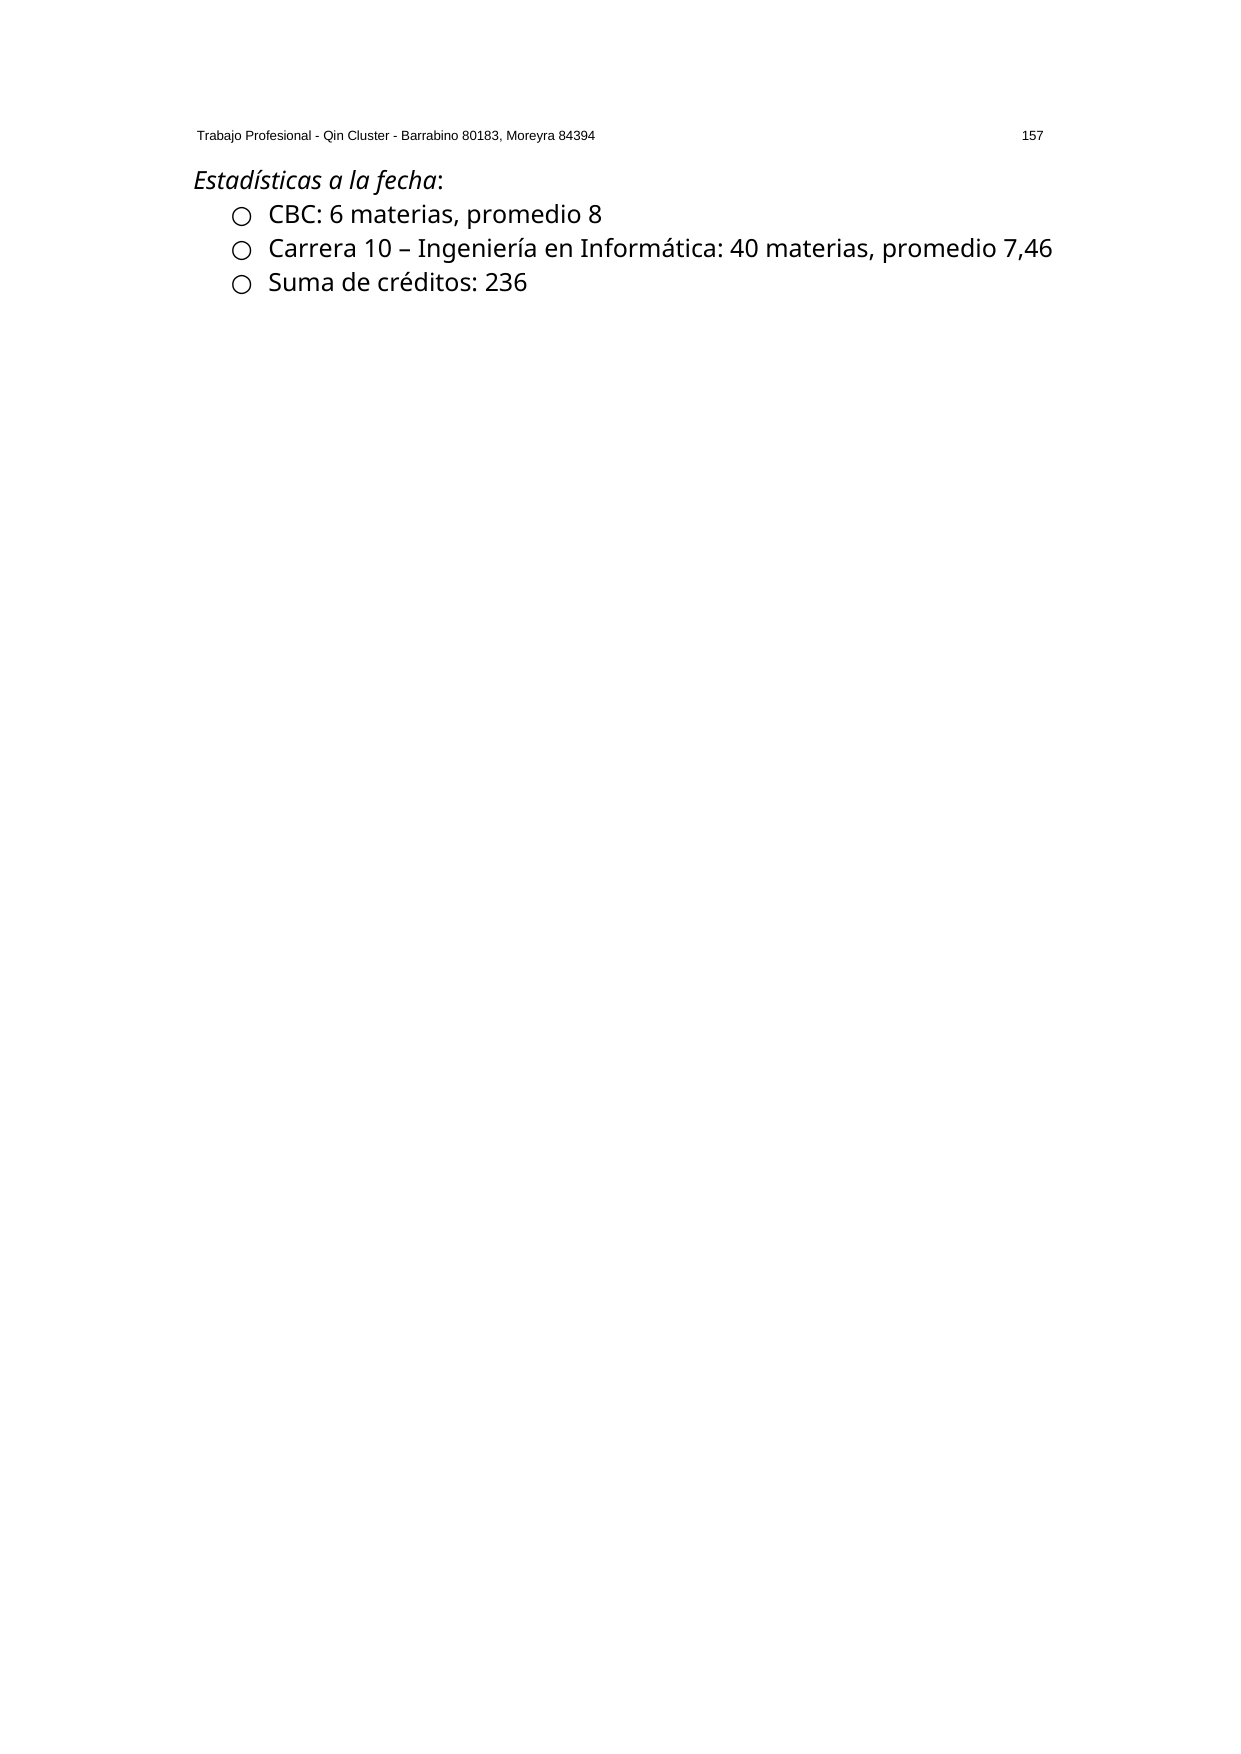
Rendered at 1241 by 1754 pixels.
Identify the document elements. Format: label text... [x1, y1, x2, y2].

list CBC: 6 materias, promedio 8 [231, 197, 1122, 231]
text Estadísticas a la fecha: [118, 162, 1122, 197]
list Suma de créditos: 236 [231, 265, 1122, 299]
list Carrera 10 – Ingeniería en Informática: 40 materias, promedio 7,46 [231, 231, 1122, 265]
